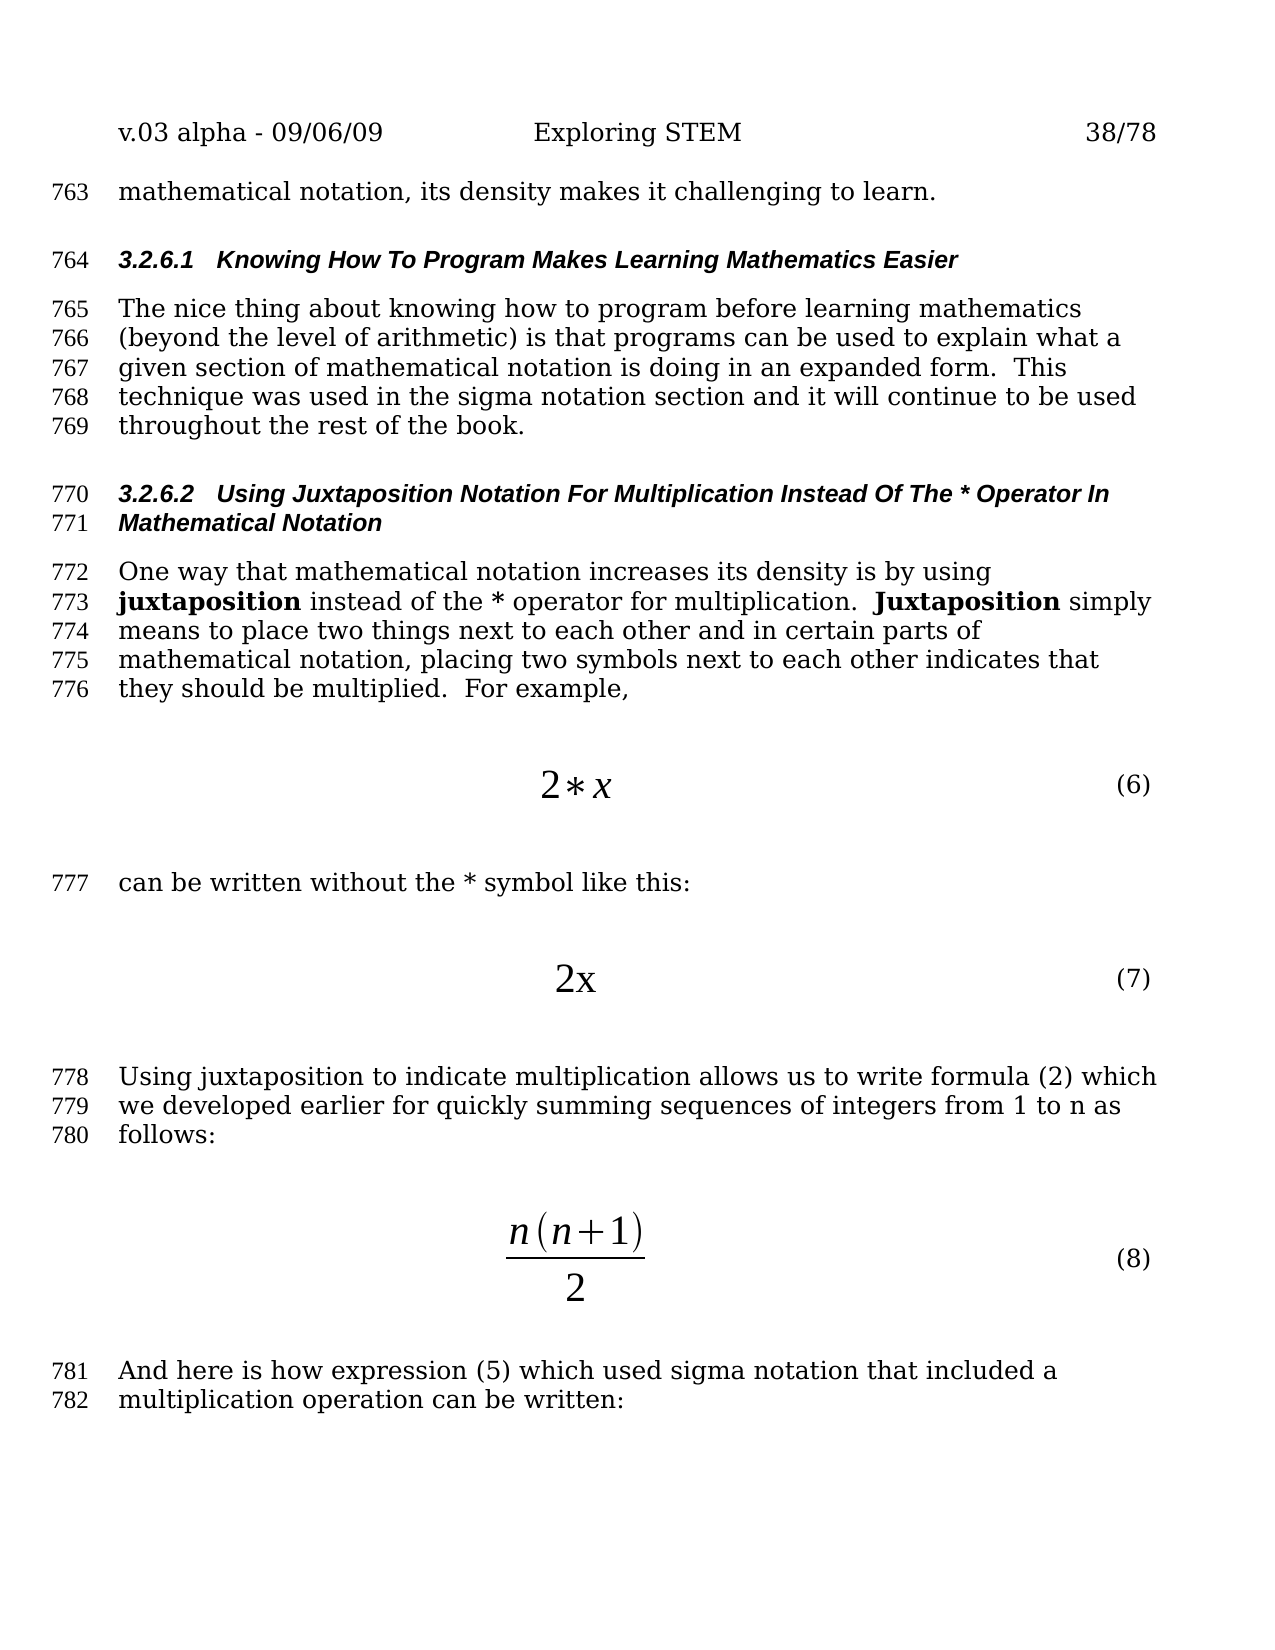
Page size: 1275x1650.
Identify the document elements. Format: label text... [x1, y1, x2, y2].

text Using juxtaposition to indicate multiplication allows us to write formula (2) which we developed earlier for quickly summing sequences of integers from 1 to n as follows: [118, 1062, 1157, 1150]
text The nice thing about knowing how to program before learning mathematics (beyond the level of arithmetic) is that programs can be used to explain what a given section of mathematical notation is doing in an expanded form. This technique was used in the sigma notation section and it will continue to be used throughout the rest of the book. [118, 294, 1157, 440]
subtitle Using Juxtaposition Notation For Multiplication Instead Of The * Operator In Mathematical Notation [118, 479, 1157, 536]
table_header [118, 948, 1041, 1009]
table_header [118, 1200, 1041, 1318]
subtitle Knowing How To Program Makes Learning Mathematics Easier [118, 245, 1157, 273]
text can be written without the * symbol like this: [118, 868, 1157, 897]
table_header [118, 754, 1041, 815]
table_header (6) [1041, 754, 1157, 815]
text One way that mathematical notation increases its density is by using juxtaposition instead of the * operator for multiplication. Juxtaposition simply means to place two things next to each other and in certain parts of mathematical notation, placing two symbols next to each other indicates that they should be multiplied. For example, [118, 557, 1157, 703]
text mathematical notation, its density makes it challenging to learn. [118, 177, 1157, 206]
text And here is how expression (5) which used sigma notation that included a multiplication operation can be written: [118, 1356, 1157, 1415]
table_header (7) [1041, 948, 1157, 1009]
table_header (8) [1041, 1200, 1157, 1318]
